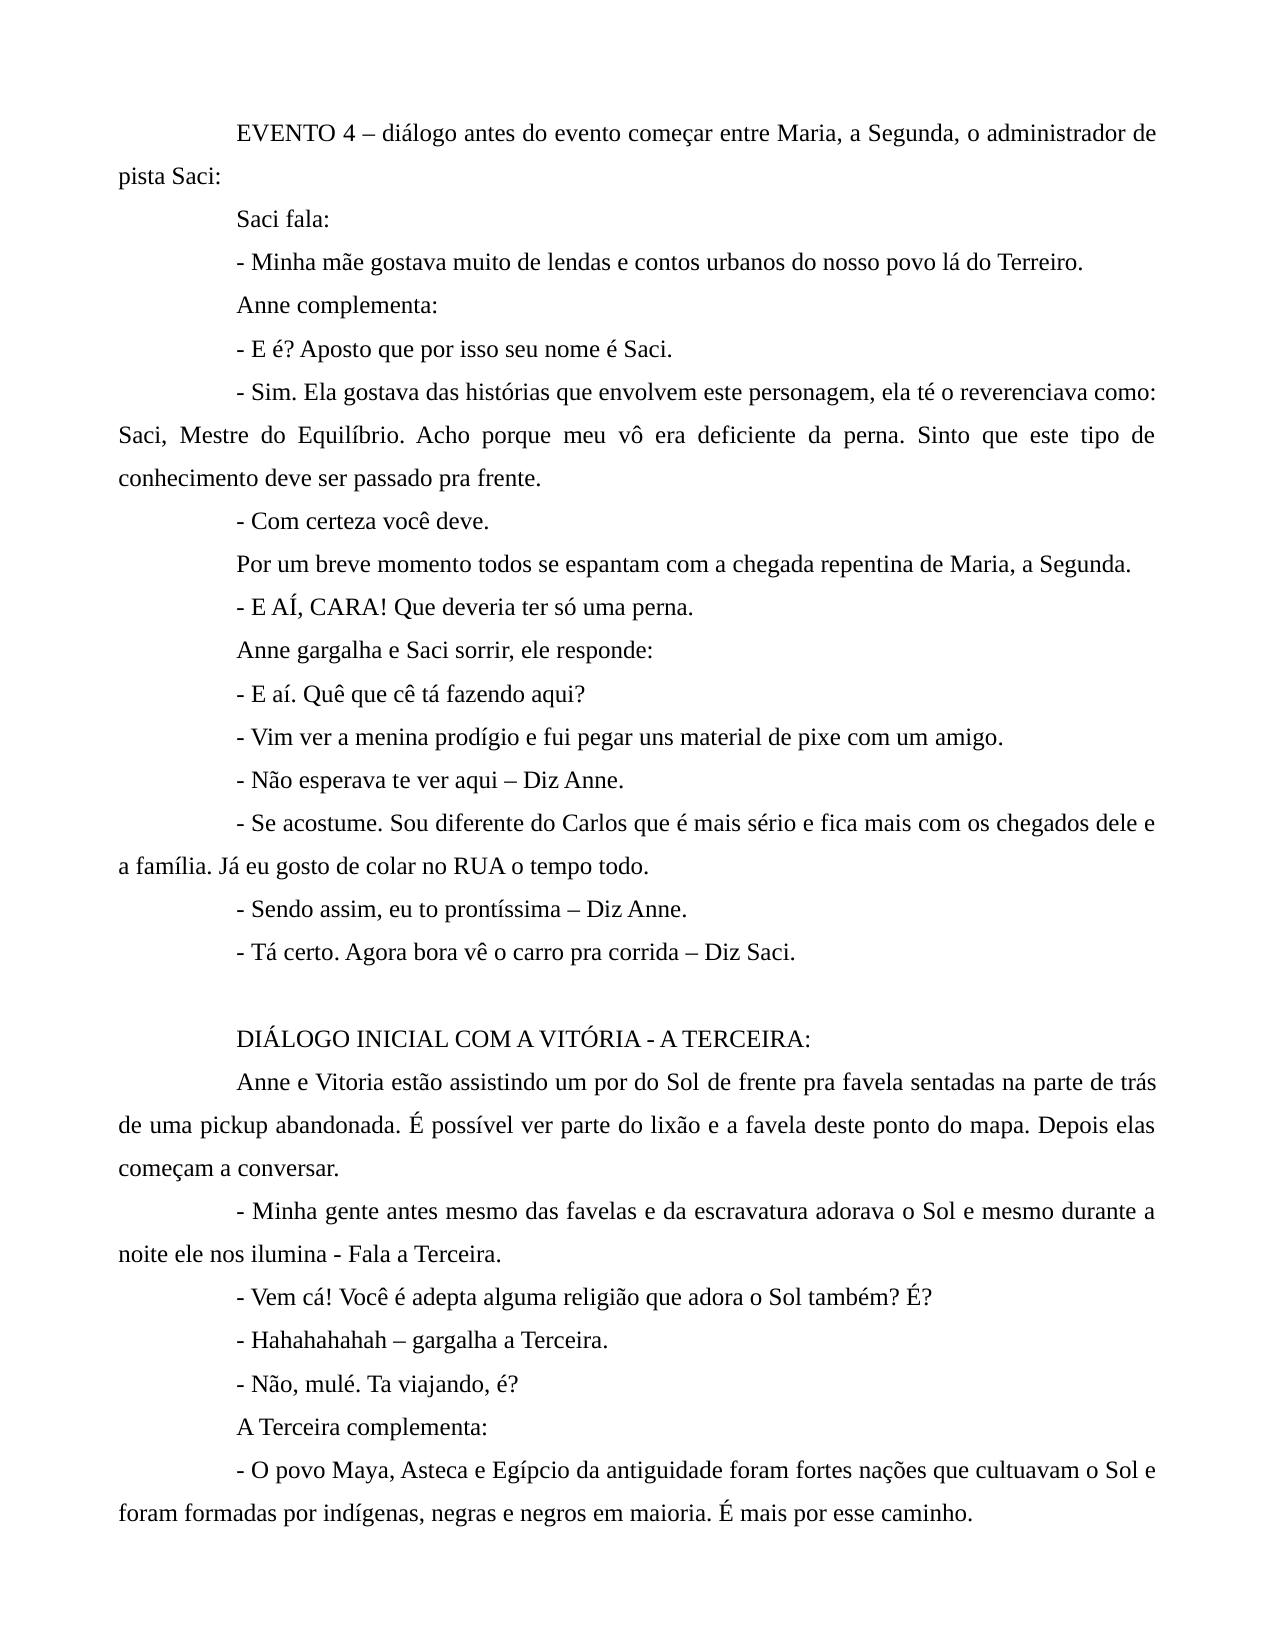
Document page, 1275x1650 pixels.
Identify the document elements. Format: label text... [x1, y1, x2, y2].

text - Não, mulé. Ta viajando, é? [118, 1369, 1157, 1397]
text - Hahahahahah – gargalha a Terceira. [118, 1326, 1157, 1354]
text - Sim. Ela gostava das histórias que envolvem este personagem, ela té o reverenciava como: Saci, Mestre do Equilíbrio. Acho porque meu vô era deficiente da perna. Sinto que este tipo de conhecimento deve ser passado pra frente. [118, 377, 1157, 492]
text Anne e Vitoria estão assistindo um por do Sol de frente pra favela sentadas na parte de trás de uma pickup abandonada. É possível ver parte do lixão e a favela deste ponto do mapa. Depois elas começam a conversar. [118, 1067, 1157, 1182]
text - O povo Maya, Asteca e Egípcio da antiguidade foram fortes nações que cultuavam o Sol e foram formadas por indígenas, negras e negros em maioria. É mais por esse caminho. [118, 1455, 1157, 1527]
text - Tá certo. Agora bora vê o carro pra corrida – Diz Saci. [118, 937, 1157, 966]
text - E aí. Quê que cê tá fazendo aqui? [118, 679, 1157, 707]
text A Terceira complementa: [118, 1412, 1157, 1441]
text EVENTO 4 – diálogo antes do evento começar entre Maria, a Segunda, o administrador de pista Saci: [118, 118, 1157, 190]
text Por um breve momento todos se espantam com a chegada repentina de Maria, a Segunda. [118, 549, 1157, 578]
text - Com certeza você deve. [118, 506, 1157, 535]
text - Vim ver a menina prodígio e fui pegar uns material de pixe com um amigo. [118, 722, 1157, 751]
text - Se acostume. Sou diferente do Carlos que é mais sério e fica mais com os chegados dele e a família. Já eu gosto de colar no RUA o tempo todo. [118, 808, 1157, 880]
text - Sendo assim, eu to prontíssima – Diz Anne. [118, 894, 1157, 923]
text - Não esperava te ver aqui – Diz Anne. [118, 765, 1157, 794]
text - Minha gente antes mesmo das favelas e da escravatura adorava o Sol e mesmo durante a noite ele nos ilumina - Fala a Terceira. [118, 1196, 1157, 1268]
text - E é? Aposto que por isso seu nome é Saci. [118, 334, 1157, 362]
text DIÁLOGO INICIAL COM A VITÓRIA - A TERCEIRA: [118, 1024, 1157, 1052]
text - E AÍ, CARA! Que deveria ter só uma perna. [118, 592, 1157, 621]
text Anne complementa: [118, 291, 1157, 319]
text - Vem cá! Você é adepta alguma religião que adora o Sol também? É? [118, 1282, 1157, 1311]
text - Minha mãe gostava muito de lendas e contos urbanos do nosso povo lá do Terreiro. [118, 247, 1157, 276]
text Saci fala: [118, 204, 1157, 233]
text Anne gargalha e Saci sorrir, ele responde: [118, 636, 1157, 664]
